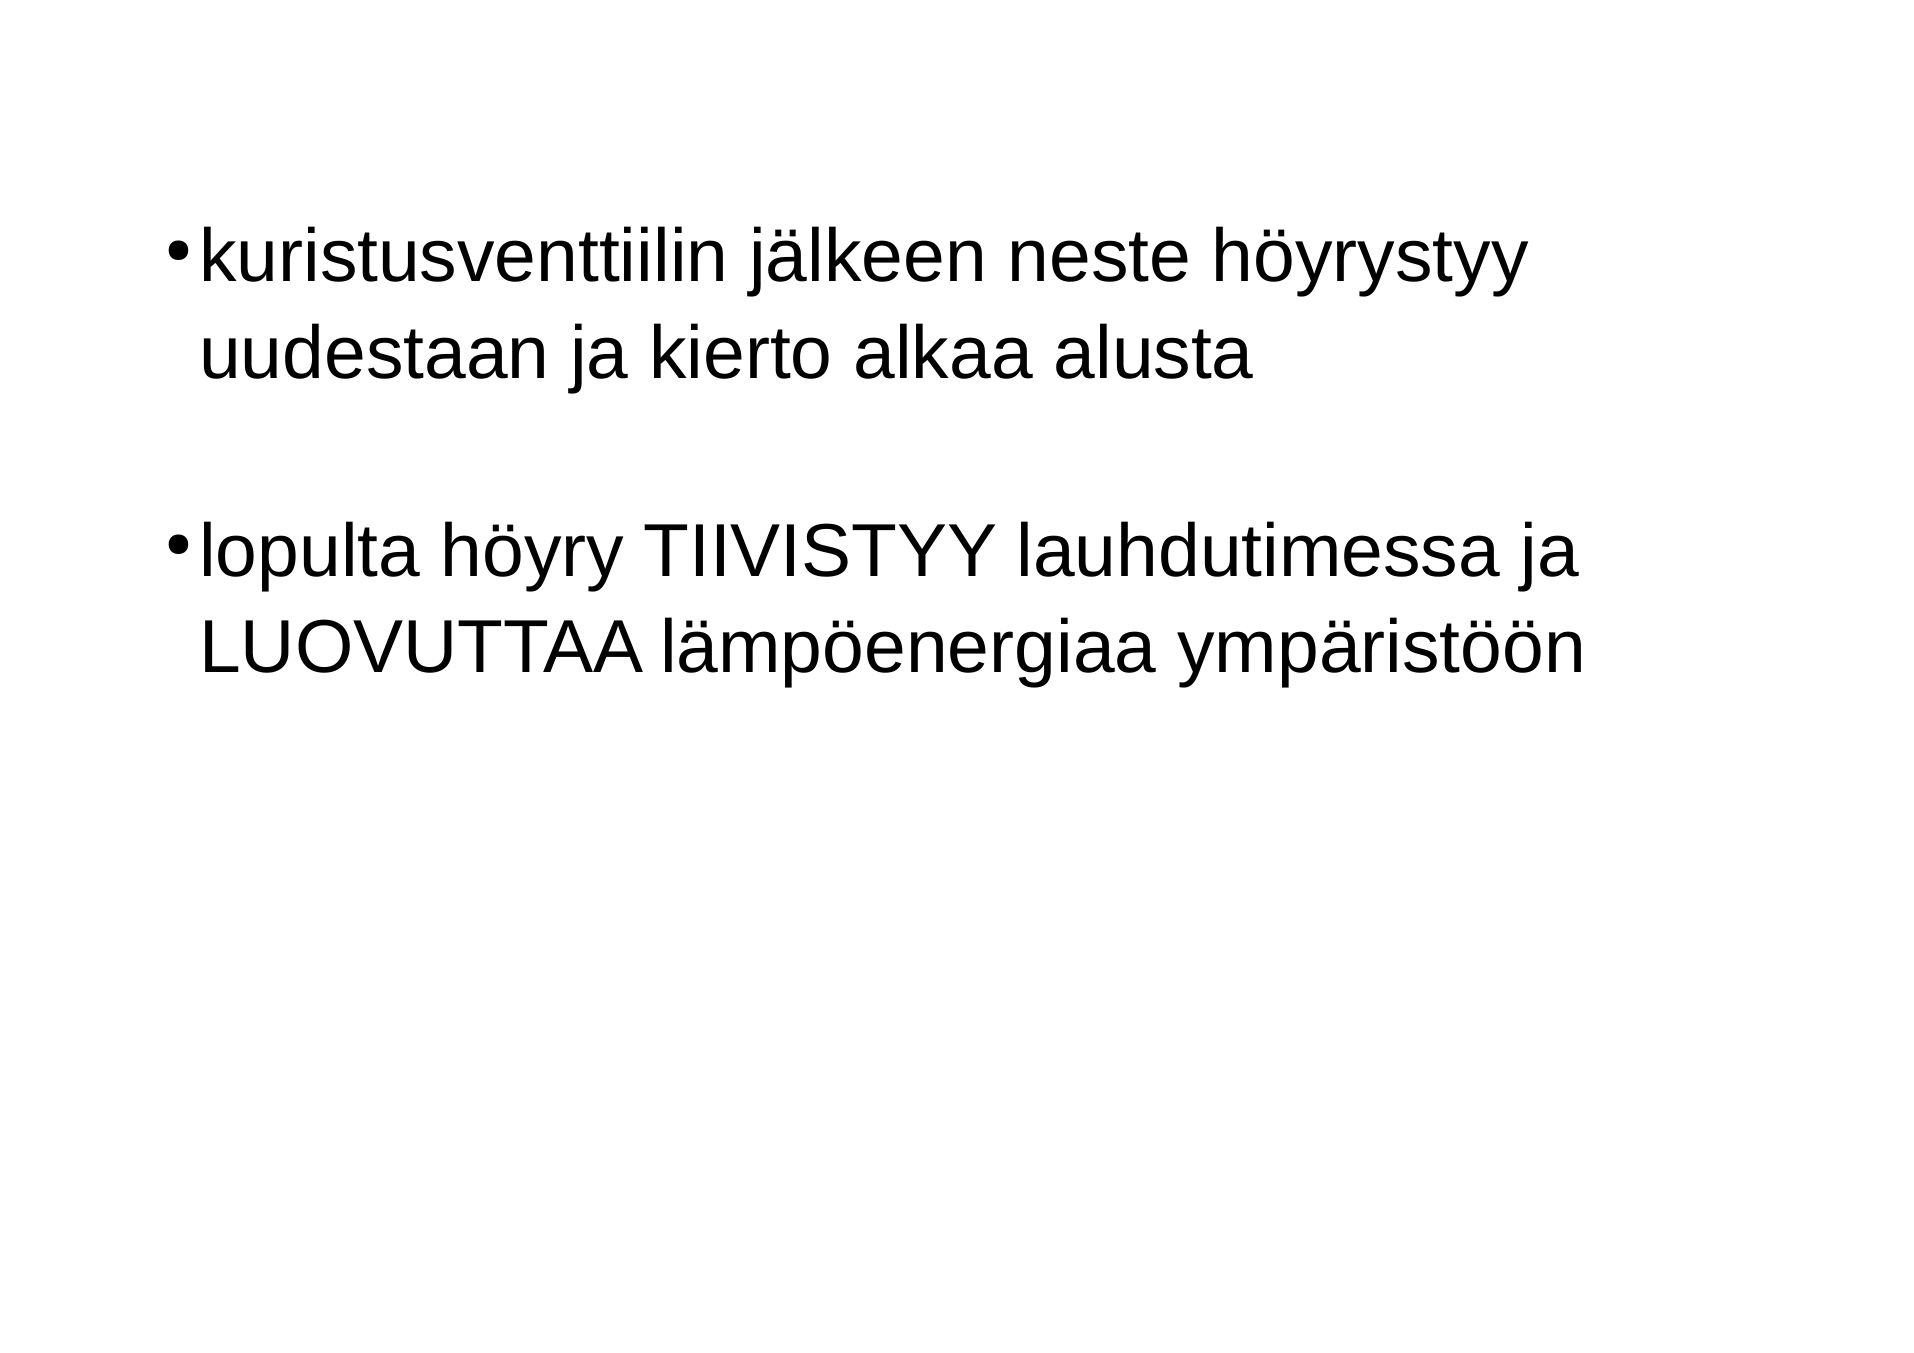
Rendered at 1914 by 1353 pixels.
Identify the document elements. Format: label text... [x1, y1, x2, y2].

text_box kuristusventtiilin jälkeen neste höyrystyy uudestaan ja kierto alkaa alusta lopulta höyry TIIVISTYY lauhdutimessa ja LUOVUTTAA lämpöenergiaa ympäristöön [150, 193, 1801, 1009]
